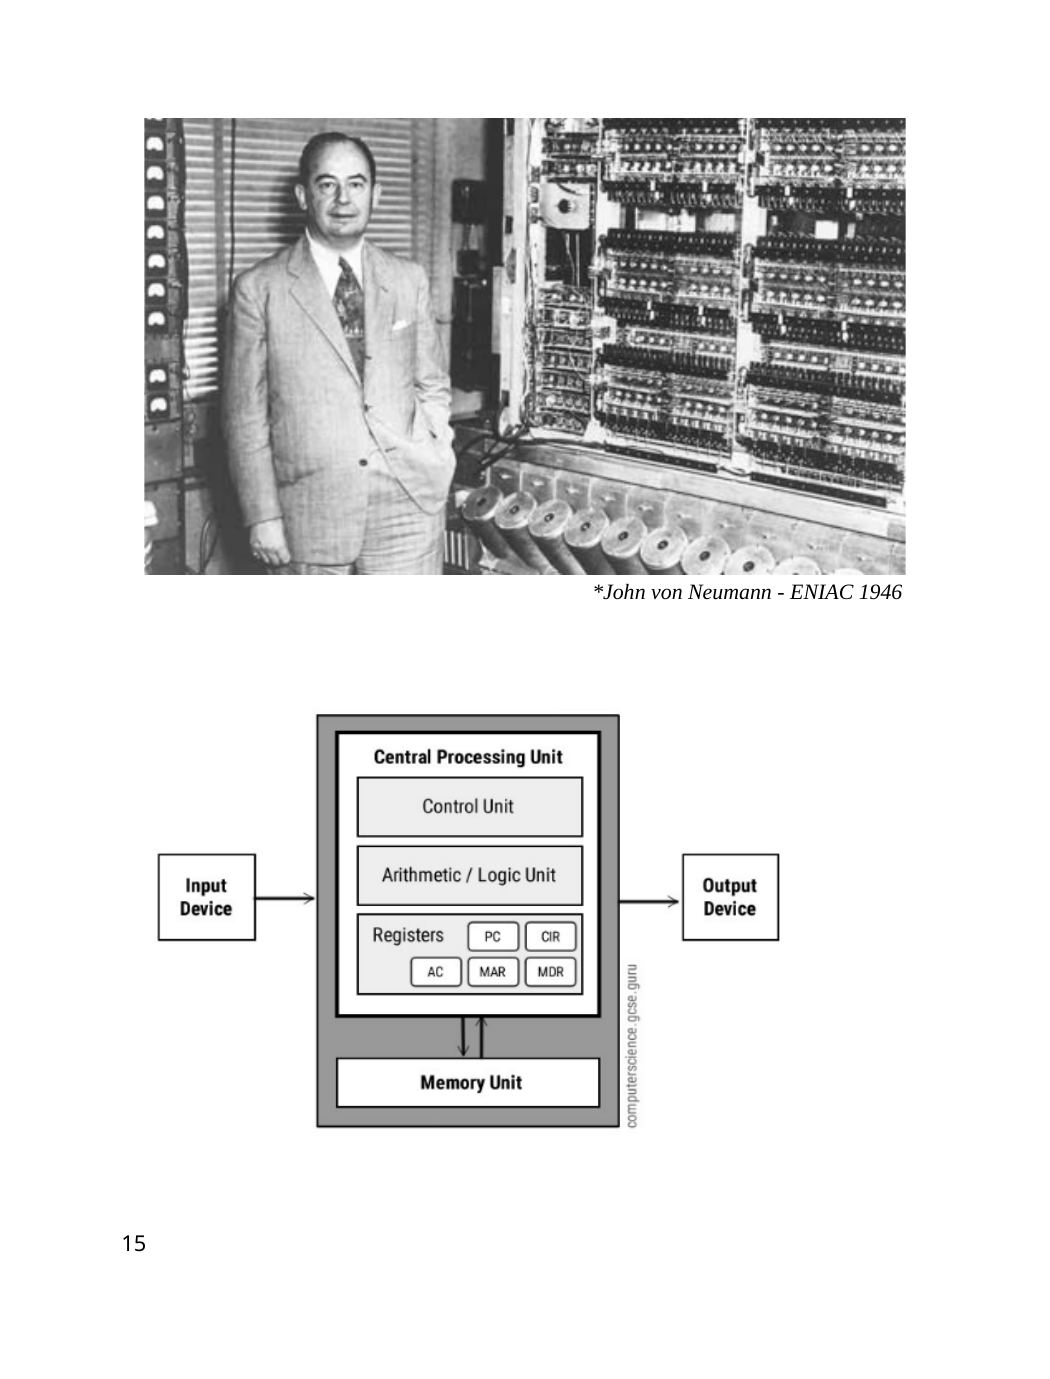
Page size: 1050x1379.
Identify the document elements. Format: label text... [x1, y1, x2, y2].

picture [115, 679, 812, 1186]
text *John von Neumann - ENIAC 1946 [118, 575, 932, 604]
picture [144, 118, 906, 575]
